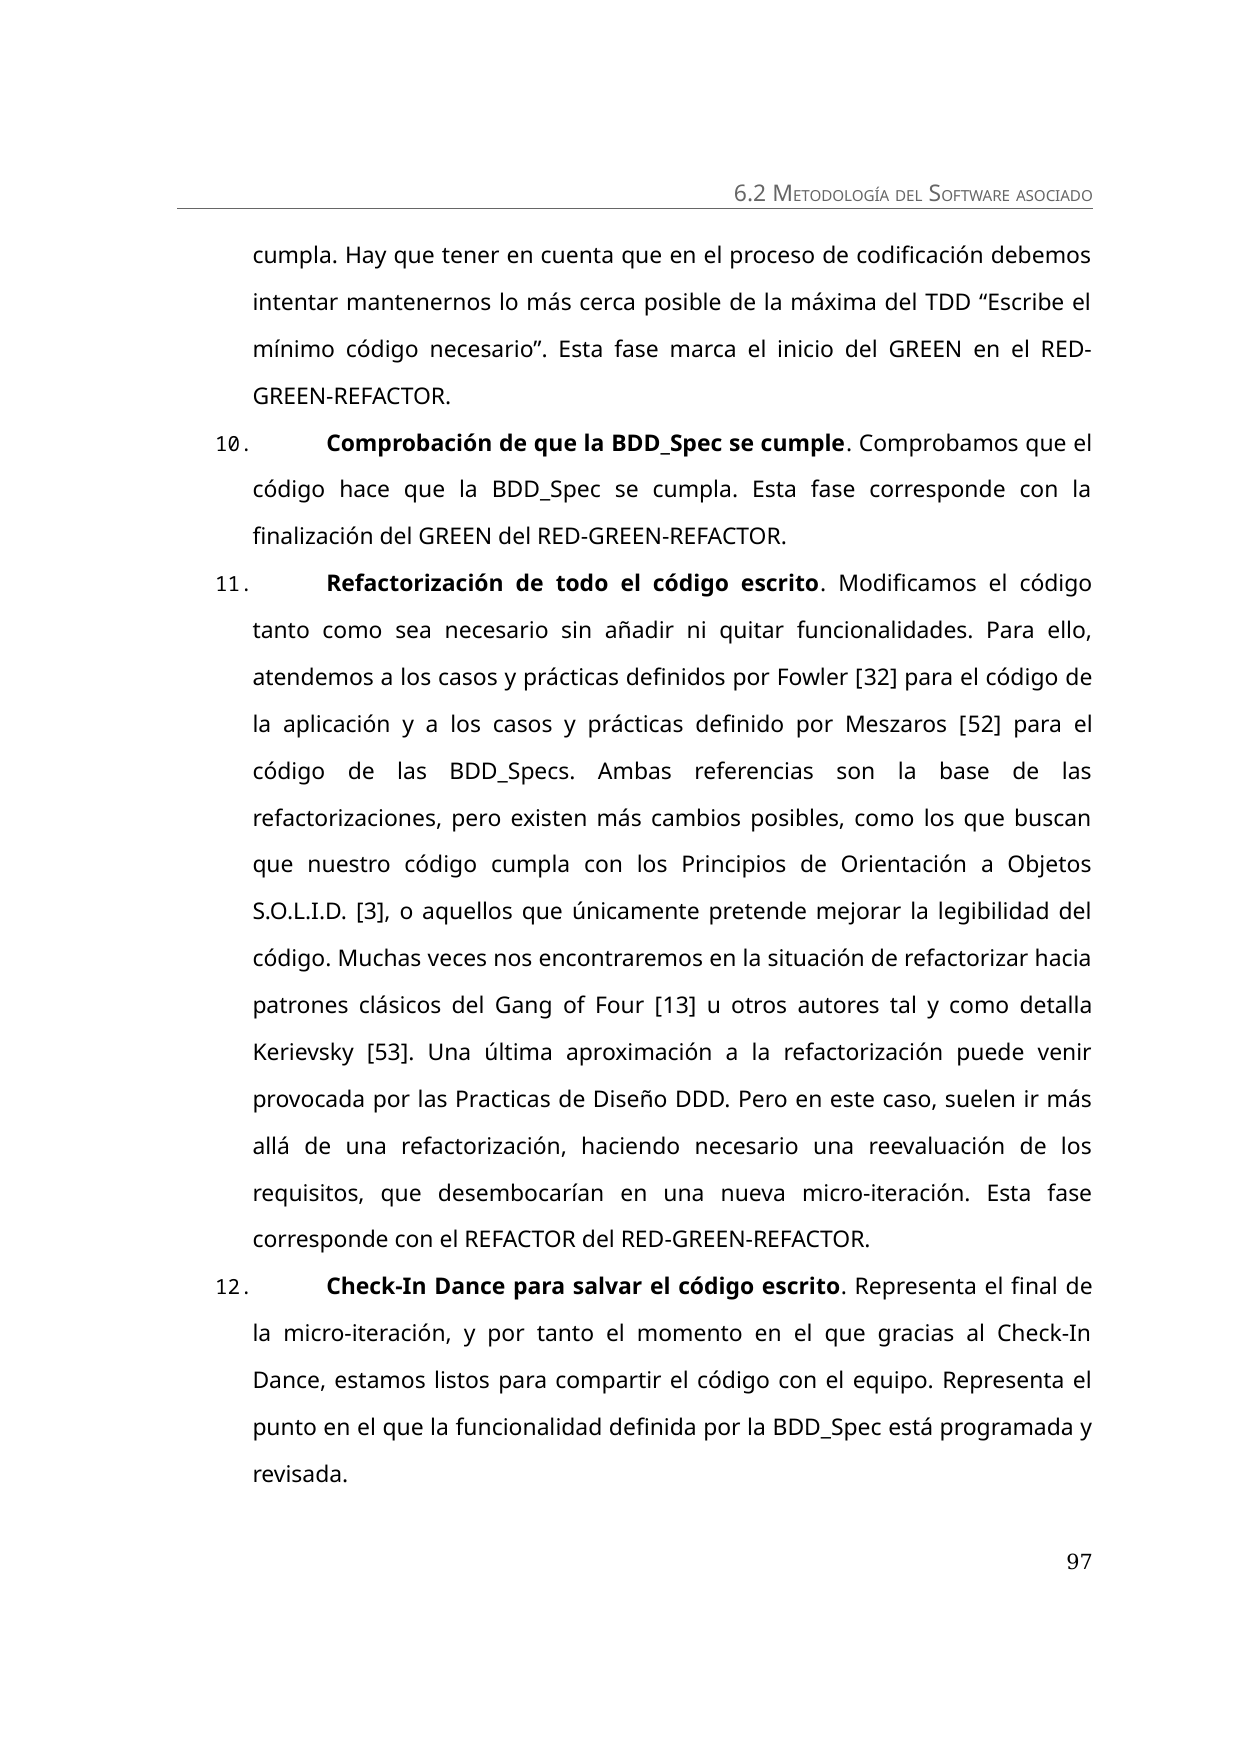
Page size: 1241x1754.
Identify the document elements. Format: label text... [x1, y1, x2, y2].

list cumpla. Hay que tener en cuenta que en el proceso de codificación debemos intentar mantenernos lo más cerca posible de la máxima del TDD “Escribe el mínimo código necesario”. Esta fase marca el inicio del GREEN en el RED-GREEN-REFACTOR. [215, 239, 1093, 411]
list Check-In Dance para salvar el código escrito. Representa el final de la micro-iteración, y por tanto el momento en el que gracias al Check-In Dance, estamos listos para compartir el código con el equipo. Representa el punto en el que la funcionalidad definida por la BDD_Spec está programada y revisada. [215, 1270, 1093, 1489]
list Refactorización de todo el código escrito. Modificamos el código tanto como sea necesario sin añadir ni quitar funcionalidades. Para ello, atendemos a los casos y prácticas definidos por Fowler [32] para el código de la aplicación y a los casos y prácticas definido por Meszaros [52] para el código de las BDD_Specs. Ambas referencias son la base de las refactorizaciones, pero existen más cambios posibles, como los que buscan que nuestro código cumpla con los Principios de Orientación a Objetos S.O.L.I.D. [3], o aquellos que únicamente pretende mejorar la legibilidad del código. Muchas veces nos encontraremos en la situación de refactorizar hacia patrones clásicos del Gang of Four [13] u otros autores tal y como detalla Kerievsky [53]. Una última aproximación a la refactorización puede venir provocada por las Practicas de Diseño DDD. Pero en este caso, suelen ir más allá de una refactorización, haciendo necesario una reevaluación de los requisitos, que desembocarían en una nueva micro-iteración. Esta fase corresponde con el REFACTOR del RED-GREEN-REFACTOR. [215, 567, 1093, 1254]
list Comprobación de que la BDD_Spec se cumple. Comprobamos que el código hace que la BDD_Spec se cumpla. Esta fase corresponde con la finalización del GREEN del RED-GREEN-REFACTOR. [215, 426, 1093, 551]
